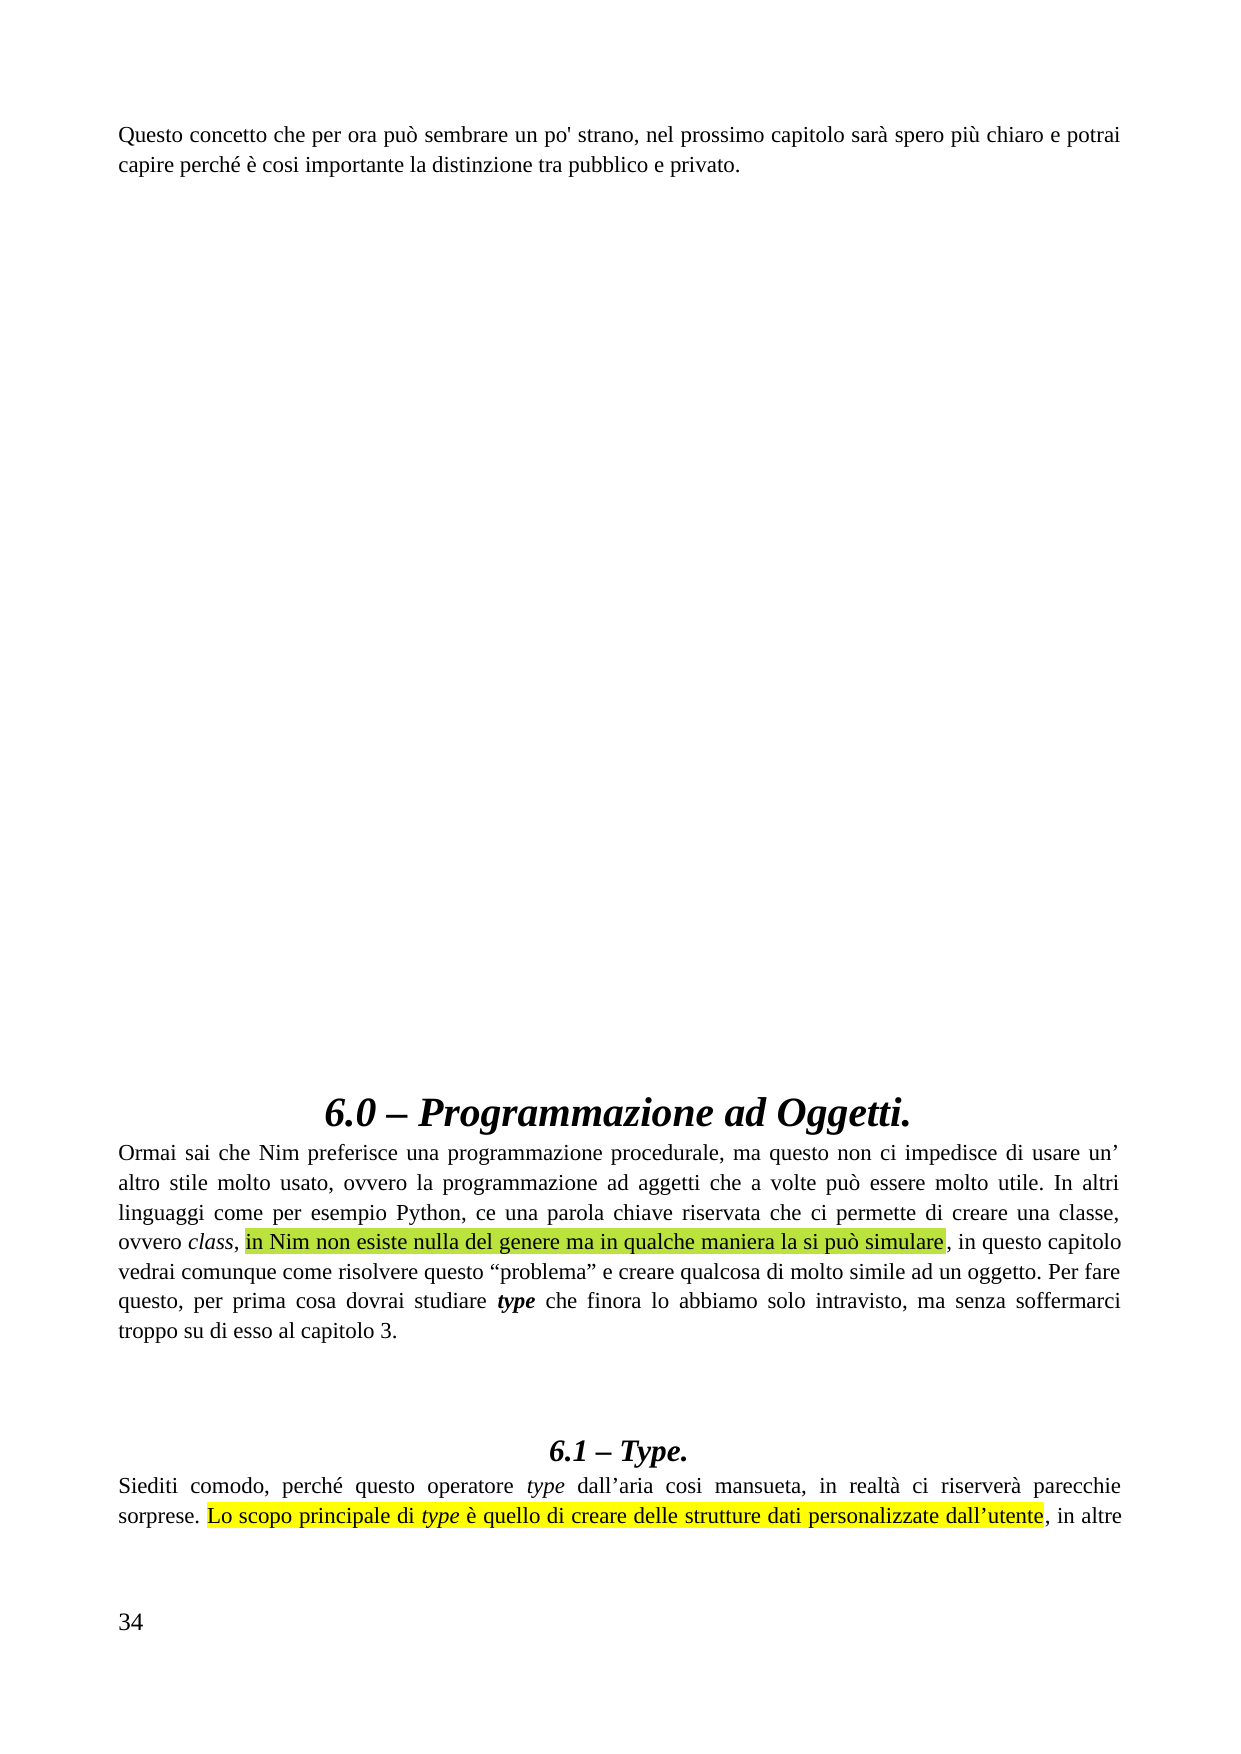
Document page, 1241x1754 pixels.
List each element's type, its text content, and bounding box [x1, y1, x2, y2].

text 6.1 – Type. [118, 1433, 1122, 1469]
text 6.0 – Programmazione ad Oggetti. [118, 1088, 1122, 1136]
text Siediti comodo, perché questo operatore type dall’aria cosi mansueta, in realtà ci riserverà parecchie sorprese. Lo scopo principale di type è quello di creare delle strutture dati personalizzate dall’utente, in altre [118, 1469, 1122, 1528]
text Questo concetto che per ora può sembrare un po' strano, nel prossimo capitolo sarà spero più chiaro e potrai capire perché è cosi importante la distinzione tra pubblico e privato. [118, 118, 1122, 177]
text Ormai sai che Nim preferisce una programmazione procedurale, ma questo non ci impedisce di usare un’ altro stile molto usato, ovvero la programmazione ad aggetti che a volte può essere molto utile. In altri linguaggi come per esempio Python, ce una parola chiave riservata che ci permette di creare una classe, ovvero class, in Nim non esiste nulla del genere ma in qualche maniera la si può simulare, in questo capitolo vedrai comunque come risolvere questo “problema” e creare qualcosa di molto simile ad un oggetto. Per fare questo, per prima cosa dovrai studiare type che finora lo abbiamo solo intravisto, ma senza soffermarci troppo su di esso al capitolo 3. [118, 1136, 1122, 1344]
